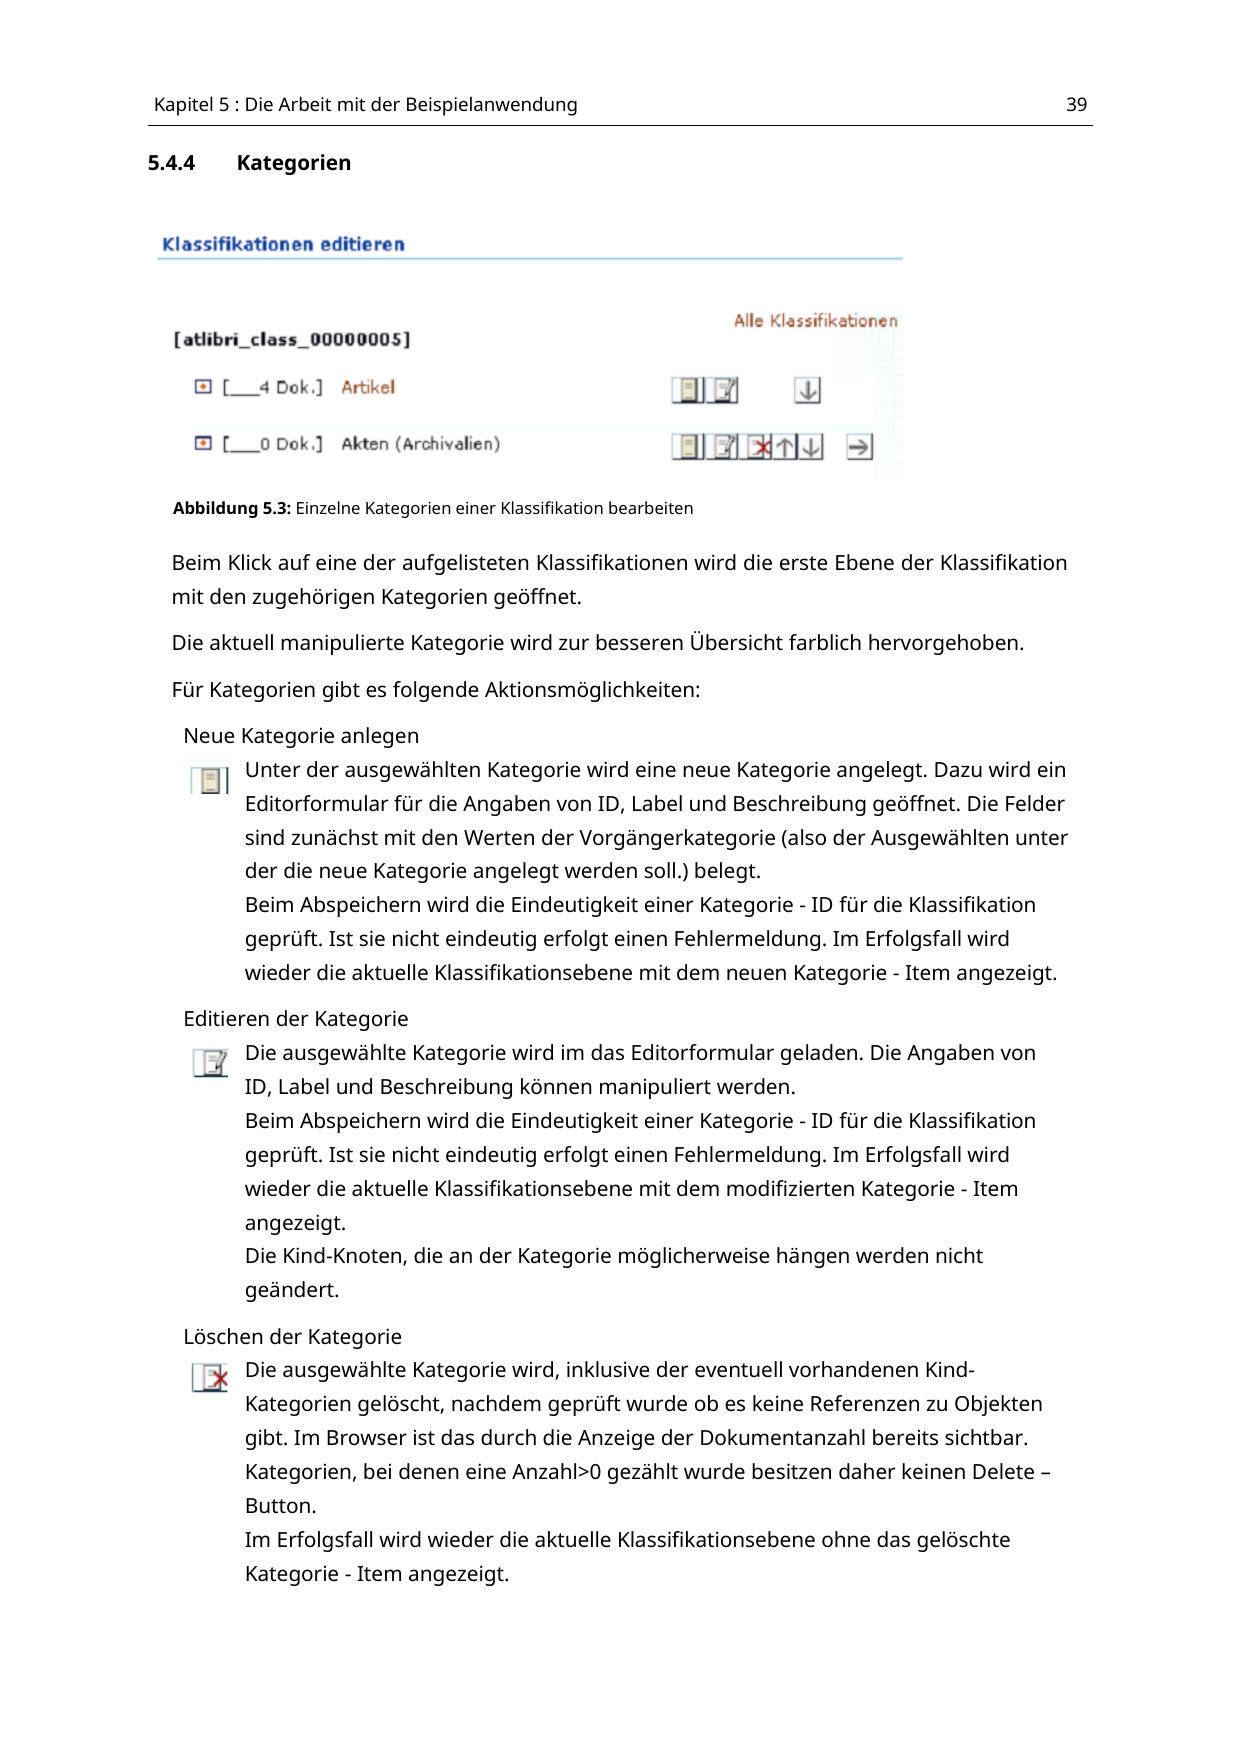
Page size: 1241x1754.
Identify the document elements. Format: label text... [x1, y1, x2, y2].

picture [149, 228, 903, 480]
subtitle Kategorien [148, 148, 1092, 176]
text Beim Klick auf eine der aufgelisteten Klassifikationen wird die erste Ebene der Klassifikation mit den zugehörigen Kategorien geöffnet. [149, 193, 1091, 610]
text Für Kategorien gibt es folgende Aktionsmöglichkeiten: [171, 675, 1069, 703]
list Editieren der Kategorie Die ausgewählte Kategorie wird im das Editorformular geladen. Die Angaben von ID, Label und Beschreibung können manipuliert werden. Beim Abspeichern wird die Eindeutigkeit einer Kategorie - ID für die Klassifikation geprüft. Ist sie nicht eindeutig erfolgt einen Fehlermeldung. Im Erfolgsfall wird wieder die aktuelle Klassifikationsebene mit dem modifizierten Kategorie - Item angezeigt. Die Kind-Knoten, die an der Kategorie möglicherweise hängen werden nicht geändert. [183, 1004, 1069, 1304]
list Neue Kategorie anlegen Unter der ausgewählten Kategorie wird eine neue Kategorie angelegt. Dazu wird ein Editorformular für die Angaben von ID, Label und Beschreibung geöffnet. Die Felder sind zunächst mit den Werten der Vorgängerkategorie (also der Ausgewählten unter der die neue Kategorie angelegt werden soll.) belegt. Beim Abspeichern wird die Eindeutigkeit einer Kategorie - ID für die Klassifikation geprüft. Ist sie nicht eindeutig erfolgt einen Fehlermeldung. Im Erfolgsfall wird wieder die aktuelle Klassifikationsebene mit dem neuen Kategorie - Item angezeigt. [183, 721, 1069, 986]
list Löschen der Kategorie Die ausgewählte Kategorie wird, inklusive der eventuell vorhandenen Kind-Kategorien gelöscht, nachdem geprüft wurde ob es keine Referenzen zu Objekten gibt. Im Browser ist das durch die Anzeige der Dokumentanzahl bereits sichtbar. Kategorien, bei denen eine Anzahl>0 gezählt wurde besitzen daher keinen Delete – Button. Im Erfolgsfall wird wieder die aktuelle Klassifikationsebene ohne das gelöschte Kategorie - Item angezeigt. [183, 1322, 1069, 1587]
text Abbildung 5.3: Einzelne Kategorien einer Klassifikation bearbeiten [173, 480, 1067, 519]
text Die aktuell manipulierte Kategorie wird zur besseren Übersicht farblich hervorgehoben. [171, 628, 1069, 657]
